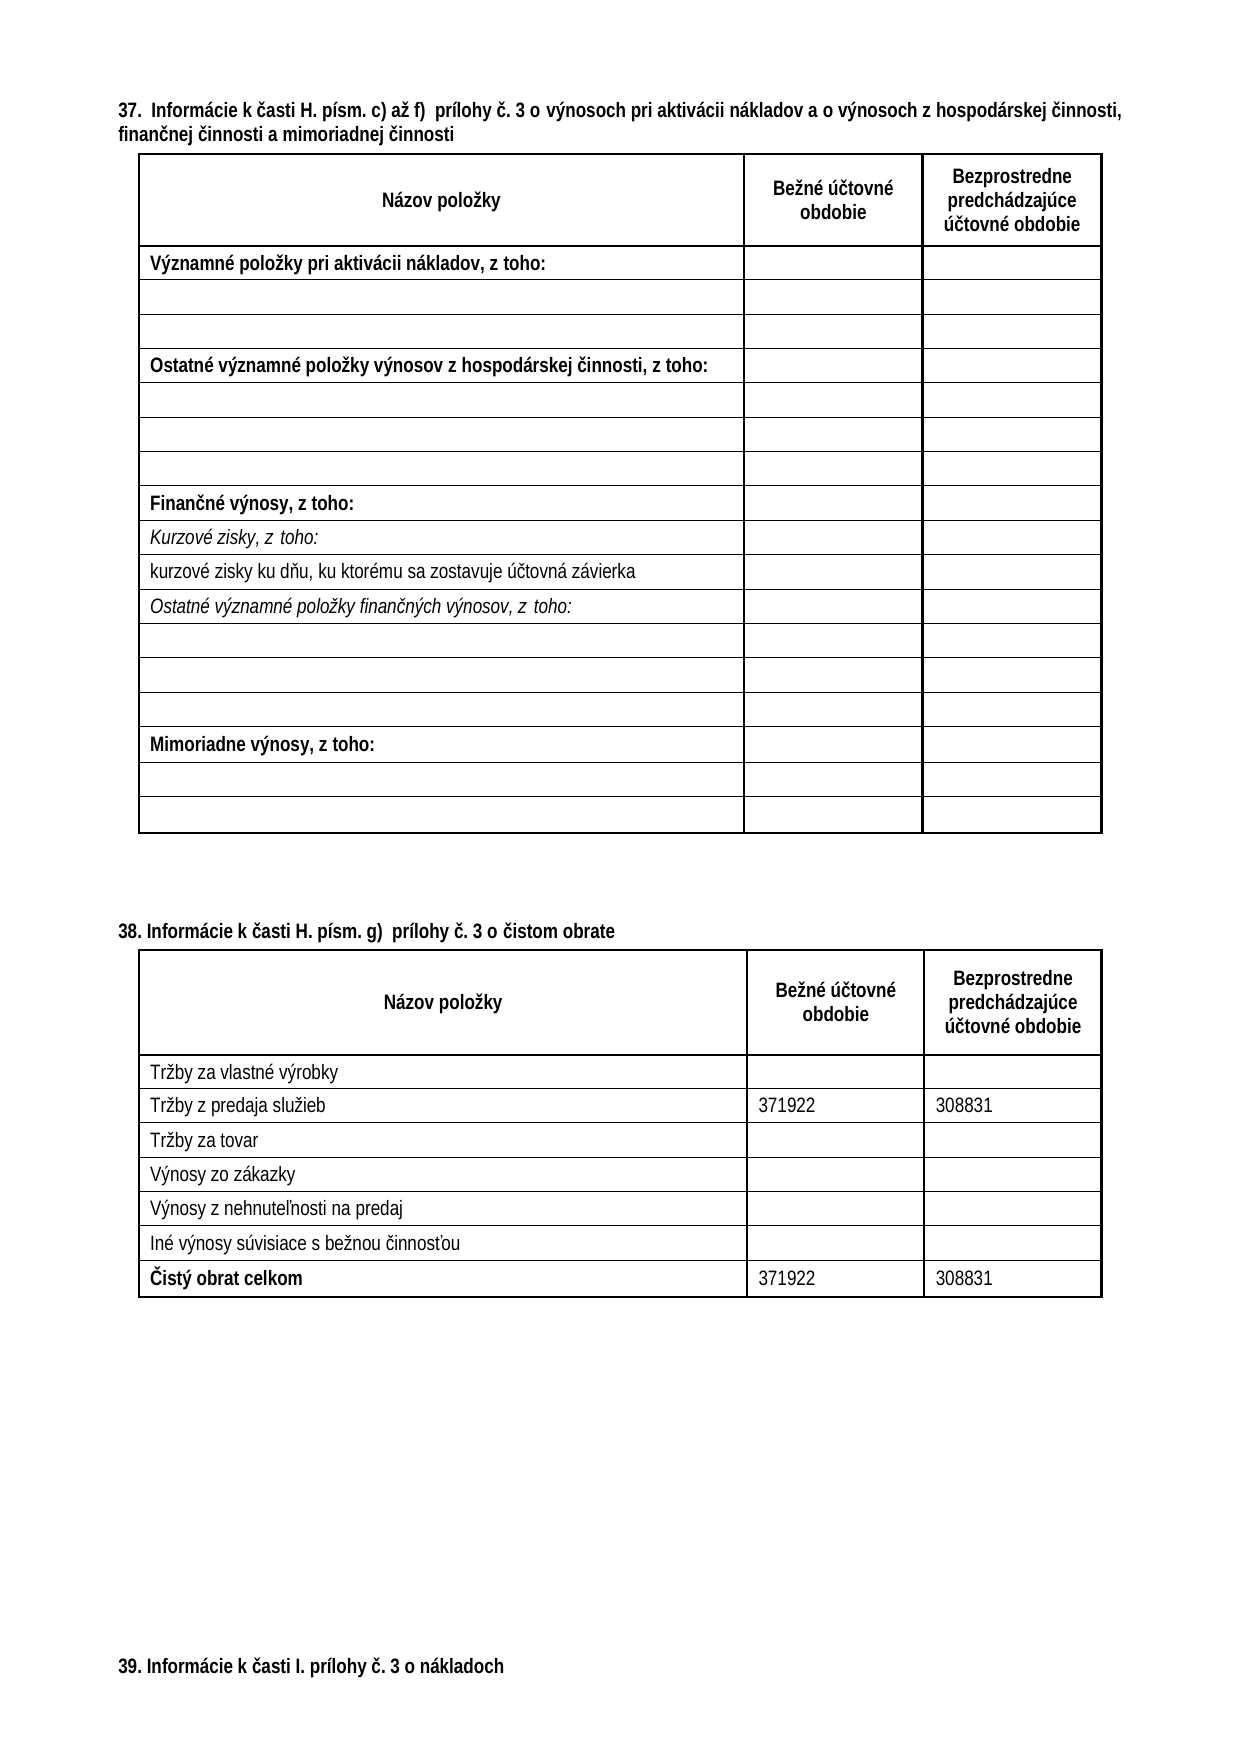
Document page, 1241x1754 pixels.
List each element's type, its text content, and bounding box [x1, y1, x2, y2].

table_cell [925, 1158, 1100, 1191]
table_cell [745, 383, 921, 417]
table_cell [140, 693, 743, 726]
table_cell [140, 624, 743, 657]
table_cell [925, 1192, 1100, 1225]
table_cell [924, 349, 1100, 382]
table_cell [924, 797, 1100, 832]
table_cell [745, 247, 921, 279]
table_cell [924, 590, 1100, 623]
table_cell [924, 624, 1100, 657]
table_cell [748, 1123, 923, 1157]
table_cell Ostatné významné položky finančných výnosov, z toho: [140, 590, 743, 623]
table_cell [745, 763, 921, 796]
table_cell [748, 1056, 923, 1088]
table_cell [745, 521, 921, 554]
table_cell Výnosy zo zákazky [140, 1158, 746, 1191]
table_cell [924, 727, 1100, 762]
table_header Bezprostredne predchádzajúce účtovné obdobie [924, 155, 1100, 245]
table_cell [745, 280, 921, 313]
table_cell [924, 383, 1100, 417]
table_cell [924, 555, 1100, 588]
table_cell 308831 [925, 1261, 1100, 1296]
text 37. Informácie k časti H. písm. c) až f) prílohy č. 3 o výnosoch pri aktivácii nákladov a o výnosoch z hospodárskej činnosti, finančnej činnosti a mimoriadnej činnosti [118, 98, 1122, 146]
table_cell [924, 280, 1100, 313]
table_cell [748, 1158, 923, 1191]
text 38. Informácie k časti H. písm. g) prílohy č. 3 o čistom obrate [118, 919, 1122, 943]
table_cell Iné výnosy súvisiace s bežnou činnosťou [140, 1226, 746, 1260]
table_cell [924, 763, 1100, 796]
table_cell [140, 763, 743, 796]
table_cell Finančné výnosy, z toho: [140, 486, 743, 520]
table_cell [748, 1192, 923, 1225]
table_cell [140, 418, 743, 451]
table_cell [745, 486, 921, 520]
table_cell Kurzové zisky, z toho: [140, 521, 743, 554]
table_cell [924, 658, 1100, 692]
table_cell [925, 1056, 1100, 1088]
table_cell [745, 624, 921, 657]
table_cell [924, 315, 1100, 348]
table_cell [745, 658, 921, 692]
table_cell [140, 280, 743, 313]
table_cell kurzové zisky ku dňu, ku ktorému sa zostavuje účtovná závierka [140, 555, 743, 588]
table_cell [745, 452, 921, 485]
table_cell [924, 521, 1100, 554]
table_cell [924, 418, 1100, 451]
table_cell [140, 452, 743, 485]
table_cell [925, 1226, 1100, 1260]
table_cell [140, 383, 743, 417]
table_cell [745, 418, 921, 451]
text 39. Informácie k časti I. prílohy č. 3 o nákladoch [118, 1654, 1122, 1678]
table_cell [140, 797, 743, 832]
table_cell Ostatné významné položky výnosov z hospodárskej činnosti, z toho: [140, 349, 743, 382]
table_cell 371922 [748, 1089, 923, 1122]
table_header Názov položky [140, 155, 743, 245]
table_header Názov položky [140, 951, 746, 1053]
table_cell [745, 797, 921, 832]
table_cell [745, 727, 921, 762]
table_cell [745, 590, 921, 623]
table_cell [745, 315, 921, 348]
table_header Bežné účtovné obdobie [748, 951, 923, 1053]
table_cell Výnosy z nehnuteľnosti na predaj [140, 1192, 746, 1225]
table_cell Tržby za tovar [140, 1123, 746, 1157]
table_cell [140, 658, 743, 692]
table_cell [924, 693, 1100, 726]
table_cell [140, 315, 743, 348]
table_cell [925, 1123, 1100, 1157]
table_header Bezprostredne predchádzajúce účtovné obdobie [925, 951, 1100, 1053]
table_cell [745, 555, 921, 588]
table_cell Tržby za vlastné výrobky [140, 1056, 746, 1088]
table_cell Tržby z predaja služieb [140, 1089, 746, 1122]
table_cell Významné položky pri aktivácii nákladov, z toho: [140, 247, 743, 279]
table_header Bežné účtovné obdobie [745, 155, 921, 245]
table_cell Mimoriadne výnosy, z toho: [140, 727, 743, 762]
table_cell [924, 247, 1100, 279]
table_cell [748, 1226, 923, 1260]
table_cell [745, 349, 921, 382]
table_cell 371922 [748, 1261, 923, 1296]
table_cell [745, 693, 921, 726]
table_cell [924, 486, 1100, 520]
table_cell Čistý obrat celkom [140, 1261, 746, 1296]
table_cell [924, 452, 1100, 485]
table_cell 308831 [925, 1089, 1100, 1122]
